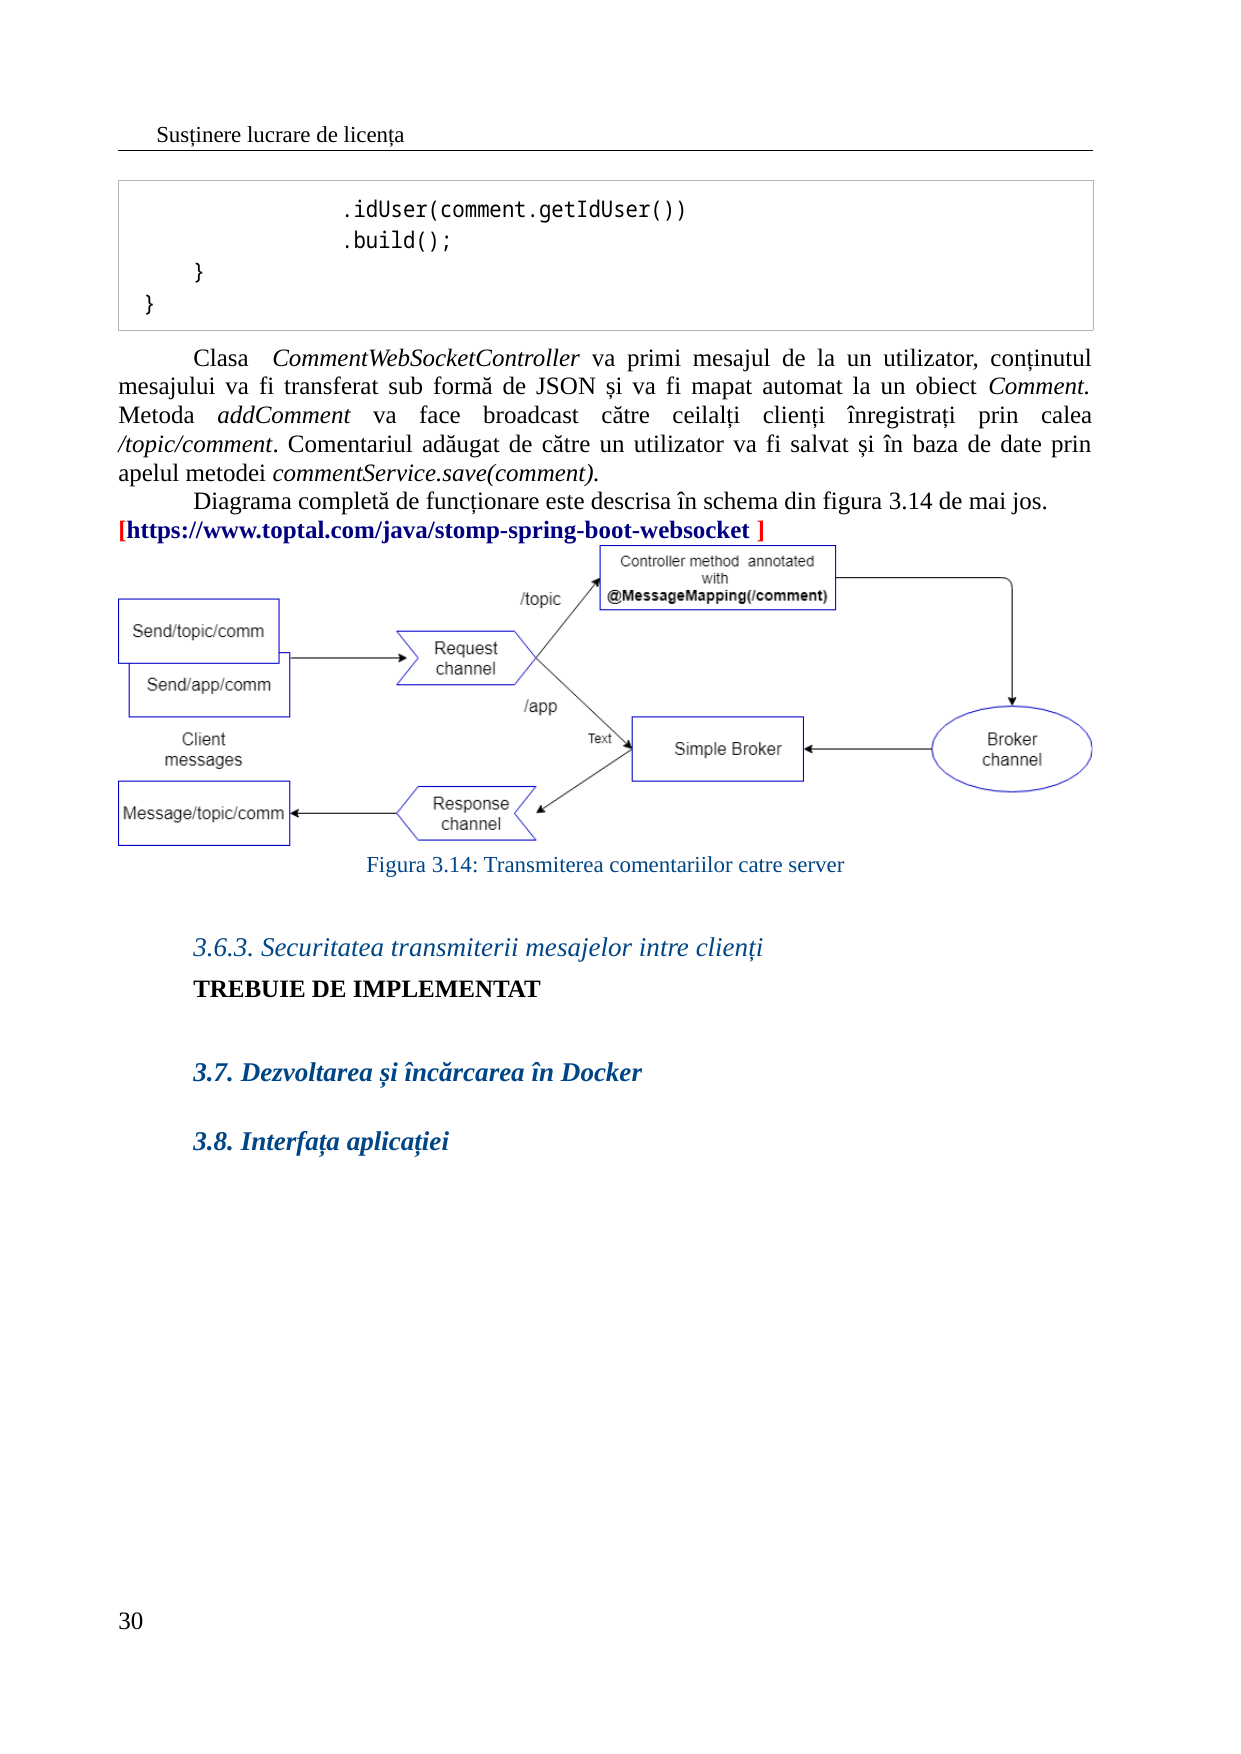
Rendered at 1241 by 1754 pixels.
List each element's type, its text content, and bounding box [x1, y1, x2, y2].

subtitle Securitatea transmiterii mesajelor intre clienți [193, 931, 1093, 962]
text Figura 3.14: Transmiterea comentariilor catre server [118, 846, 1093, 877]
text [https://www.toptal.com/java/stomp-spring-boot-websocket ] [118, 515, 1093, 544]
text } [119, 243, 1093, 274]
text Clasa CommentWebSocketController va primi mesajul de la un utilizator, conținutul mesajului va fi transferat sub formă de JSON și va fi mapat automat la un obiect Comment. Metoda addComment va face broadcast către ceilalți clienți înregistrați prin calea /topic/comment. Comentariul adăugat de către un utilizator va fi salvat și în baza de date prin apelul metodei commentService.save(comment). [118, 343, 1093, 486]
subtitle Dezvoltarea și încărcarea în Docker [193, 1057, 1093, 1088]
picture [118, 545, 1093, 846]
text .idUser(comment.getIdUser()) [119, 181, 1093, 211]
subtitle Interfața aplicației [193, 1125, 1093, 1156]
text } [119, 274, 1093, 330]
text TREBUIE DE IMPLEMENTAT [118, 974, 1093, 1003]
text Diagrama completă de funcționare este descrisa în schema din figura 3.14 de mai jos. [118, 486, 1093, 515]
text .build(); [119, 211, 1093, 243]
